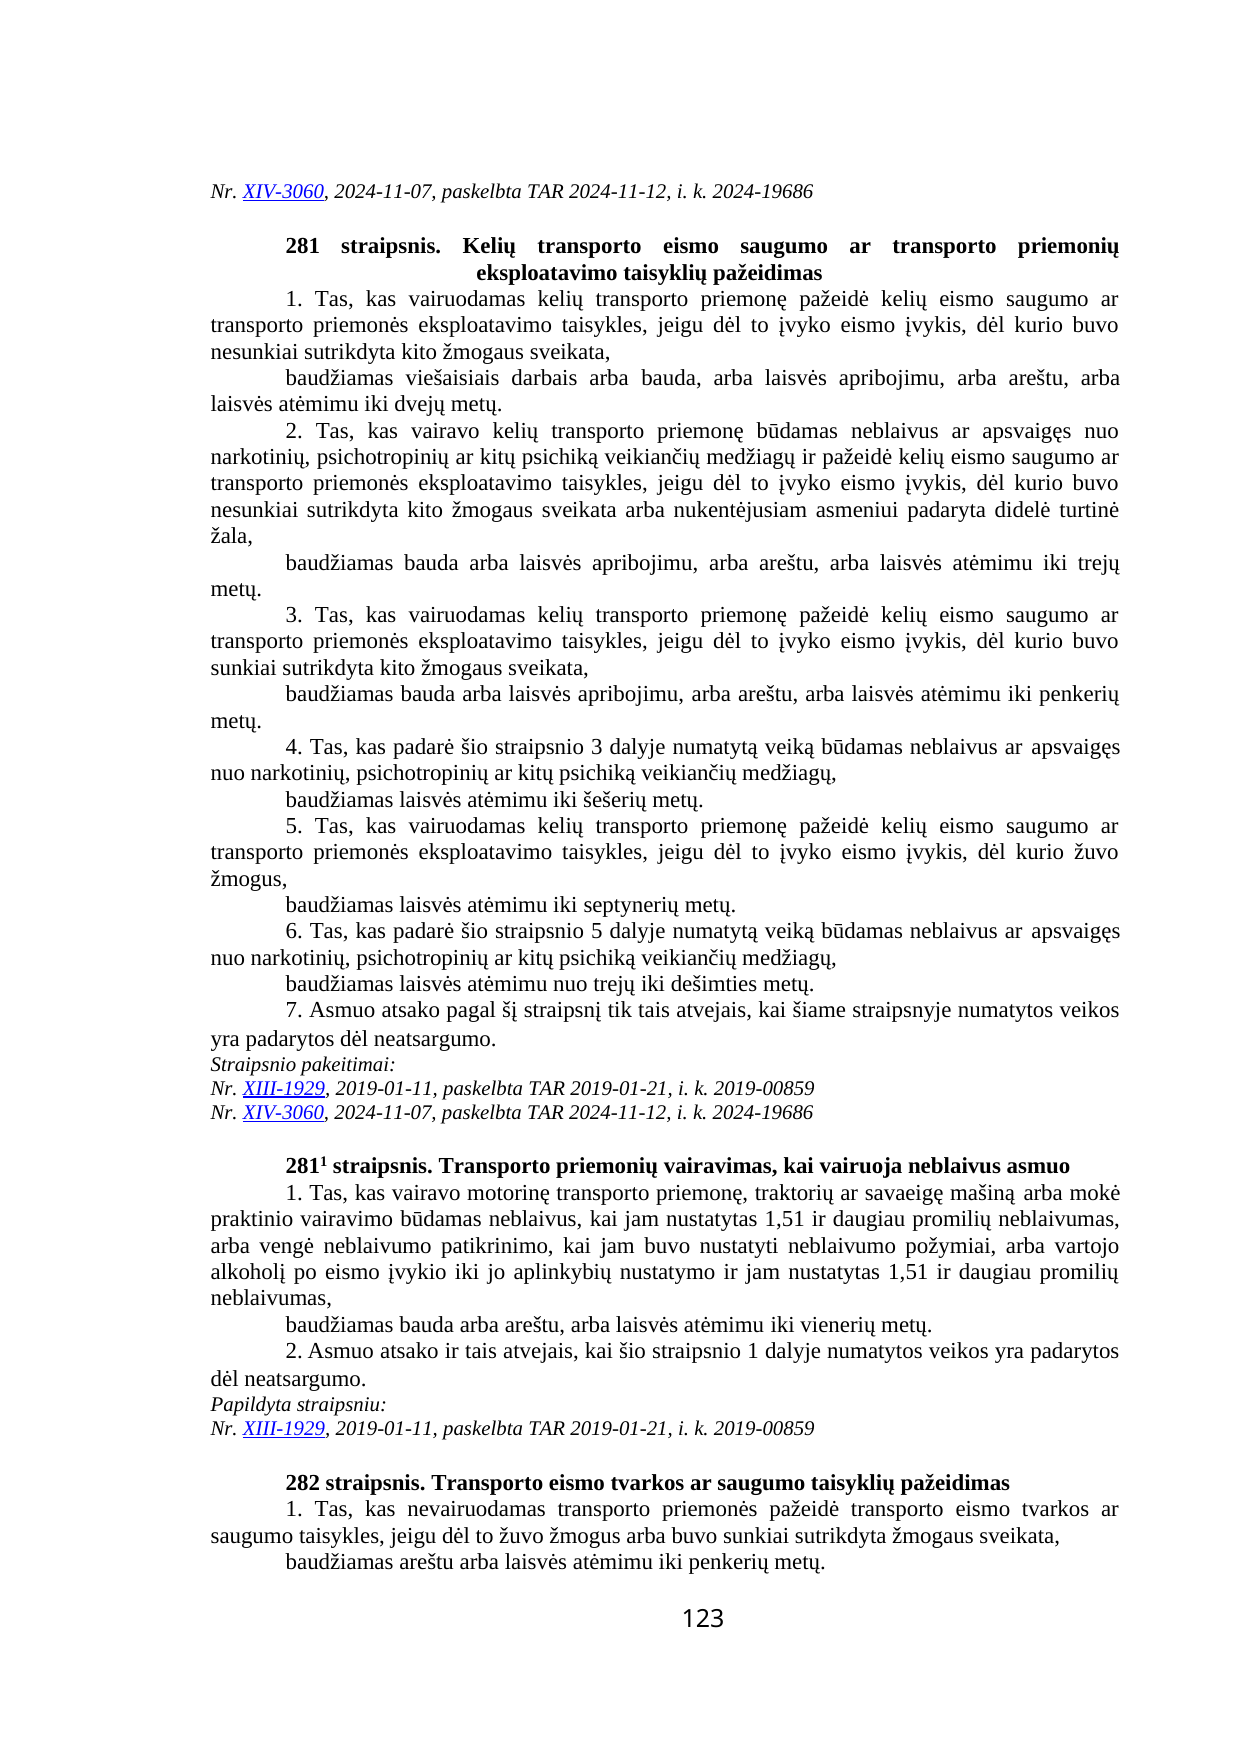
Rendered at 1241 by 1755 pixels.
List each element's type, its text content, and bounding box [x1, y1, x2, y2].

text baudžiamas bauda arba areštu, arba laisvės atėmimu iki vienerių metų. [210, 1311, 1120, 1337]
text Nr. XIV-3060, 2024-11-07, paskelbta TAR 2024-11-12, i. k. 2024-19686 [210, 179, 1120, 203]
text Nr. XIV-3060, 2024-11-07, paskelbta TAR 2024-11-12, i. k. 2024-19686 [210, 1100, 1120, 1124]
text 7. Asmuo atsako pagal šį straipsnį tik tais atvejais, kai šiame straipsnyje numatytos veikos yra padarytos dėl neatsargumo. [210, 997, 1120, 1052]
text baudžiamas viešaisiais darbais arba bauda, arba laisvės apribojimu, arba areštu, arba laisvės atėmimu iki dvejų metų. [210, 364, 1120, 417]
text 3. Tas, kas vairuodamas kelių transporto priemonę pažeidė kelių eismo saugumo ar transporto priemonės eksploatavimo taisykles, jeigu dėl to įvyko eismo įvykis, dėl kurio buvo sunkiai sutrikdyta kito žmogaus sveikata, [210, 601, 1120, 680]
text baudžiamas laisvės atėmimu iki septynerių metų. [210, 891, 1120, 917]
text 4. Tas, kas padarė šio straipsnio 3 dalyje numatytą veiką būdamas neblaivus ar apsvaigęs nuo narkotinių, psichotropinių ar kitų psichiką veikiančių medžiagų, [210, 733, 1120, 786]
text 6. Tas, kas padarė šio straipsnio 5 dalyje numatytą veiką būdamas neblaivus ar apsvaigęs nuo narkotinių, psichotropinių ar kitų psichiką veikiančių medžiagų, [210, 917, 1120, 970]
text 281 straipsnis. Kelių transporto eismo saugumo ar transporto priemonių eksploatavimo taisyklių pažeidimas [285, 232, 1120, 285]
text 1. Tas, kas vairavo motorinę transporto priemonę, traktorių ar savaeigę mašiną arba mokė praktinio vairavimo būdamas neblaivus, kai jam nustatytas 1,51 ir daugiau promilių neblaivumas, arba vengė neblaivumo patikrinimo, kai jam buvo nustatyti neblaivumo požymiai, arba vartojo alkoholį po eismo įvykio iki jo aplinkybių nustatymo ir jam nustatytas 1,51 ir daugiau promilių neblaivumas, [210, 1179, 1120, 1311]
text 2. Tas, kas vairavo kelių transporto priemonę būdamas neblaivus ar apsvaigęs nuo narkotinių, psichotropinių ar kitų psichiką veikiančių medžiagų ir pažeidė kelių eismo saugumo ar transporto priemonės eksploatavimo taisykles, jeigu dėl to įvyko eismo įvykis, dėl kurio buvo nesunkiai sutrikdyta kito žmogaus sveikata arba nukentėjusiam asmeniui padaryta didelė turtinė žala, [210, 417, 1120, 548]
text Papildyta straipsniu: [210, 1392, 1120, 1416]
text baudžiamas areštu arba laisvės atėmimu iki penkerių metų. [210, 1548, 1120, 1574]
text 2. Asmuo atsako ir tais atvejais, kai šio straipsnio 1 dalyje numatytos veikos yra padarytos dėl neatsargumo. [210, 1337, 1120, 1392]
text 1. Tas, kas vairuodamas kelių transporto priemonę pažeidė kelių eismo saugumo ar transporto priemonės eksploatavimo taisykles, jeigu dėl to įvyko eismo įvykis, dėl kurio buvo nesunkiai sutrikdyta kito žmogaus sveikata, [210, 285, 1120, 364]
text baudžiamas bauda arba laisvės apribojimu, arba areštu, arba laisvės atėmimu iki trejų metų. [210, 548, 1120, 601]
text 1. Tas, kas nevairuodamas transporto priemonės pažeidė transporto eismo tvarkos ar saugumo taisykles, jeigu dėl to žuvo žmogus arba buvo sunkiai sutrikdyta žmogaus sveikata, [210, 1495, 1120, 1548]
text 282 straipsnis. Transporto eismo tvarkos ar saugumo taisyklių pažeidimas [210, 1469, 1120, 1495]
text baudžiamas laisvės atėmimu iki šešerių metų. [210, 786, 1120, 812]
text 5. Tas, kas vairuodamas kelių transporto priemonę pažeidė kelių eismo saugumo ar transporto priemonės eksploatavimo taisykles, jeigu dėl to įvyko eismo įvykis, dėl kurio žuvo žmogus, [210, 812, 1120, 891]
text baudžiamas laisvės atėmimu nuo trejų iki dešimties metų. [210, 970, 1120, 997]
text Nr. XIII-1929, 2019-01-11, paskelbta TAR 2019-01-21, i. k. 2019-00859 [210, 1076, 1120, 1100]
text 2811 straipsnis. Transporto priemonių vairavimas, kai vairuoja neblaivus asmuo [210, 1153, 1120, 1179]
text Straipsnio pakeitimai: [210, 1052, 1120, 1076]
text baudžiamas bauda arba laisvės apribojimu, arba areštu, arba laisvės atėmimu iki penkerių metų. [210, 680, 1120, 733]
text Nr. XIII-1929, 2019-01-11, paskelbta TAR 2019-01-21, i. k. 2019-00859 [210, 1416, 1120, 1440]
